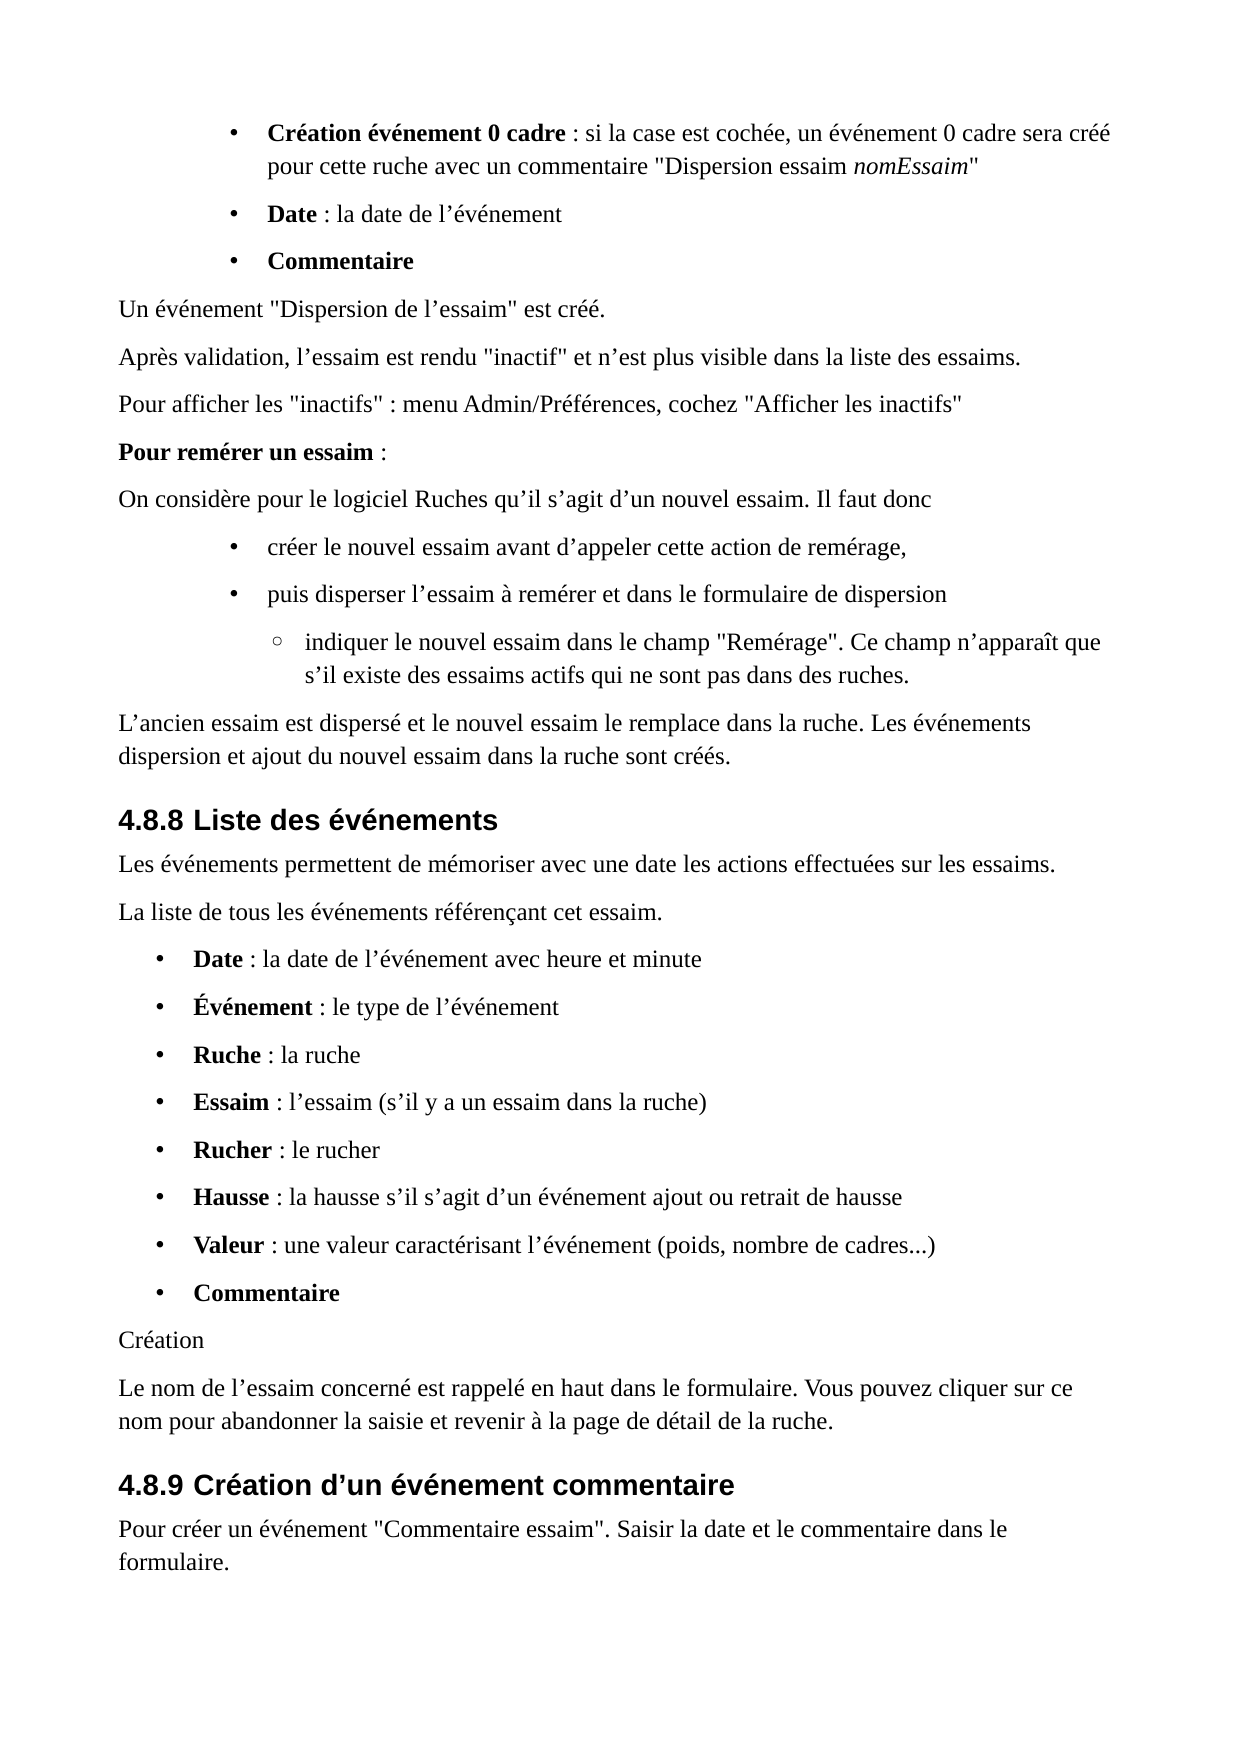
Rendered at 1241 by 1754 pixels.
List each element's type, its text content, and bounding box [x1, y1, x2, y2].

list Rucher : le rucher [156, 1135, 1122, 1164]
list Essaim : l’essaim (s’il y a un essaim dans la ruche) [156, 1087, 1122, 1116]
text Pour créer un événement "Commentaire essaim". Saisir la date et le commentaire dans le formulaire. [118, 1514, 1122, 1576]
list puis disperser l’essaim à remérer et dans le formulaire de dispersion [229, 579, 1122, 608]
list Date : la date de l’événement avec heure et minute [156, 944, 1122, 973]
text Pour afficher les "inactifs" : menu Admin/Préférences, cochez "Afficher les inactifs" [118, 389, 1122, 418]
text L’ancien essaim est dispersé et le nouvel essaim le remplace dans la ruche. Les événements dispersion et ajout du nouvel essaim dans la ruche sont créés. [118, 708, 1122, 769]
list Commentaire [229, 246, 1122, 275]
text On considère pour le logiciel Ruches qu’il s’agit d’un nouvel essaim. Il faut donc [118, 484, 1122, 513]
list Hausse : la hausse s’il s’agit d’un événement ajout ou retrait de hausse [156, 1182, 1122, 1211]
text Les événements permettent de mémoriser avec une date les actions effectuées sur les essaims. [118, 849, 1122, 878]
text Un événement "Dispersion de l’essaim" est créé. [118, 294, 1122, 323]
list indiquer le nouvel essaim dans le champ "Remérage". Ce champ n’apparaît que s’il existe des essaims actifs qui ne sont pas dans des ruches. [267, 627, 1122, 689]
text Pour remérer un essaim : [118, 437, 1122, 466]
list Commentaire [156, 1278, 1122, 1306]
text La liste de tous les événements référençant cet essaim. [118, 897, 1122, 926]
list Valeur : une valeur caractérisant l’événement (poids, nombre de cadres...) [156, 1230, 1122, 1259]
text Création [118, 1325, 1122, 1354]
text Le nom de l’essaim concerné est rappelé en haut dans le formulaire. Vous pouvez cliquer sur ce nom pour abandonner la saisie et revenir à la page de détail de la ruche. [118, 1373, 1122, 1435]
text Après validation, l’essaim est rendu "inactif" et n’est plus visible dans la liste des essaims. [118, 342, 1122, 370]
subtitle Liste des événements [118, 803, 1122, 837]
list Ruche : la ruche [156, 1040, 1122, 1068]
list Date : la date de l’événement [229, 199, 1122, 227]
list Création événement 0 cadre : si la case est cochée, un événement 0 cadre sera créé pour cette ruche avec un commentaire "Dispersion essaim nomEssaim" [229, 118, 1122, 180]
list Événement : le type de l’événement [156, 992, 1122, 1021]
subtitle Création d’un événement commentaire [118, 1468, 1122, 1502]
list créer le nouvel essaim avant d’appeler cette action de remérage, [229, 532, 1122, 561]
